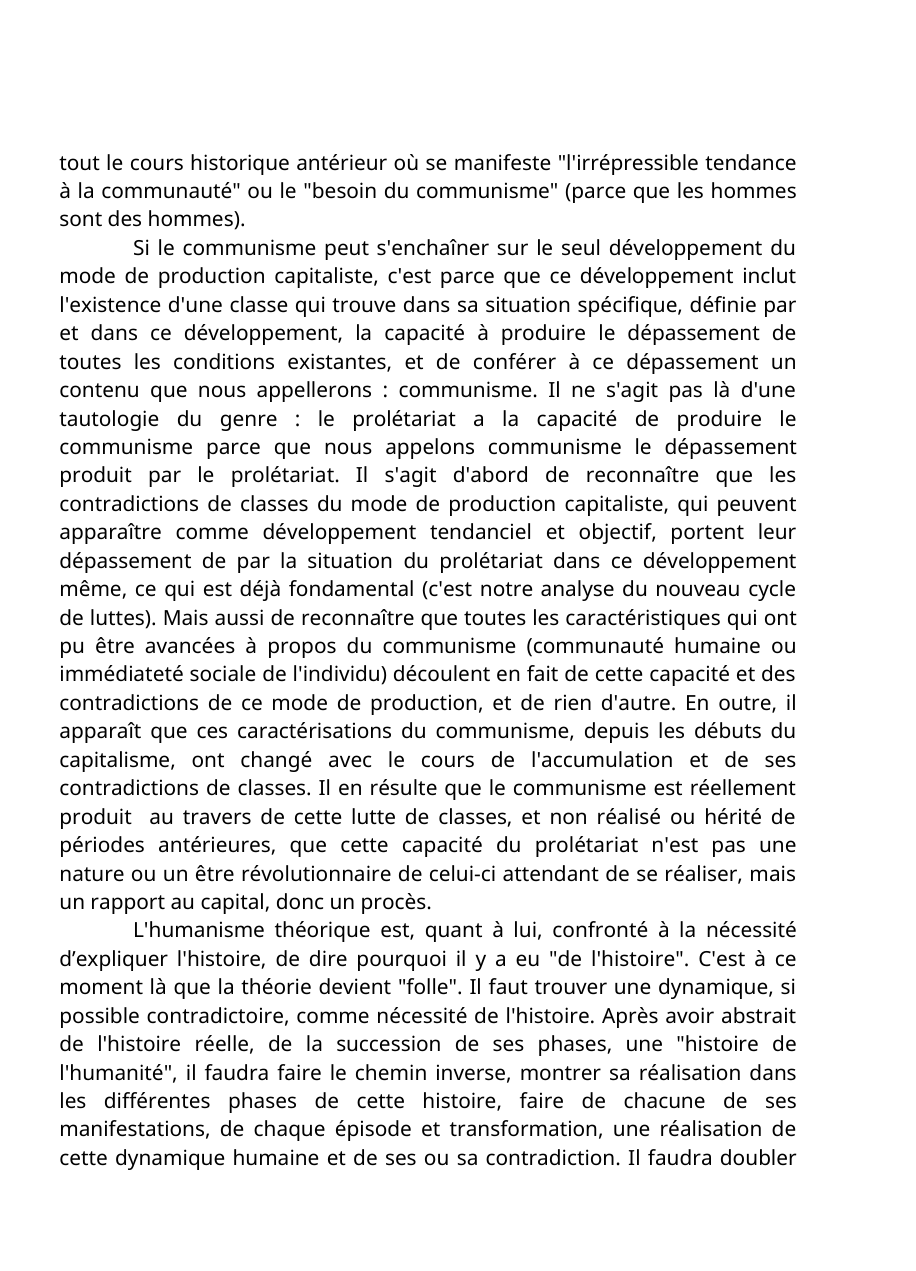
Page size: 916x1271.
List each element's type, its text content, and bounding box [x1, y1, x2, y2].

text tout le cours historique antérieur où se manifeste "l'irrépressible tendance à la communauté" ou le "besoin du communisme" (parce que les hommes sont des hommes). [59, 148, 797, 233]
text L'humanisme théorique est, quant à lui, confronté à la nécessité d’expliquer l'histoire, de dire pourquoi il y a eu "de l'histoire". C'est à ce moment là que la théorie devient "folle". Il faut trouver une dynamique, si possible contradictoire, comme nécessité de l'histoire. Après avoir abstrait de l'histoire réelle, de la succession de ses phases, une "histoire de l'humanité", il faudra faire le chemin inverse, montrer sa réalisation dans les différentes phases de cette histoire, faire de chacune de ses manifestations, de chaque épisode et transformation, une réalisation de cette dynamique humaine et de ses ou sa contradiction. Il faudra doubler [59, 916, 797, 1171]
text Si le communisme peut s'enchaîner sur le seul développement du mode de production capitaliste, c'est parce que ce développement inclut l'existence d'une classe qui trouve dans sa situation spécifique, définie par et dans ce développement, la capacité à produire le dépassement de toutes les conditions existantes, et de conférer à ce dépassement un contenu que nous appellerons : communisme. Il ne s'agit pas là d'une tautologie du genre : le prolétariat a la capacité de produire le communisme parce que nous appelons communisme le dépassement produit par le prolétariat. Il s'agit d'abord de reconnaître que les contradictions de classes du mode de production capitaliste, qui peuvent apparaître comme développement tendanciel et objectif, portent leur dépassement de par la situation du prolétariat dans ce développement même, ce qui est déjà fondamental (c'est notre analyse du nouveau cycle de luttes). Mais aussi de reconnaître que toutes les caractéristiques qui ont pu être avancées à propos du communisme (communauté humaine ou immédiateté sociale de l'individu) découlent en fait de cette capacité et des contradictions de ce mode de production, et de rien d'autre. En outre, il apparaît que ces caractérisations du communisme, depuis les débuts du capitalisme, ont changé avec le cours de l'accumulation et de ses contradictions de classes. Il en résulte que le communisme est réellement produit au travers de cette lutte de classes, et non réalisé ou hérité de périodes antérieures, que cette capacité du prolétariat n'est pas une nature ou un être révolutionnaire de celui-ci attendant de se réaliser, mais un rapport au capital, donc un procès. [59, 233, 797, 916]
